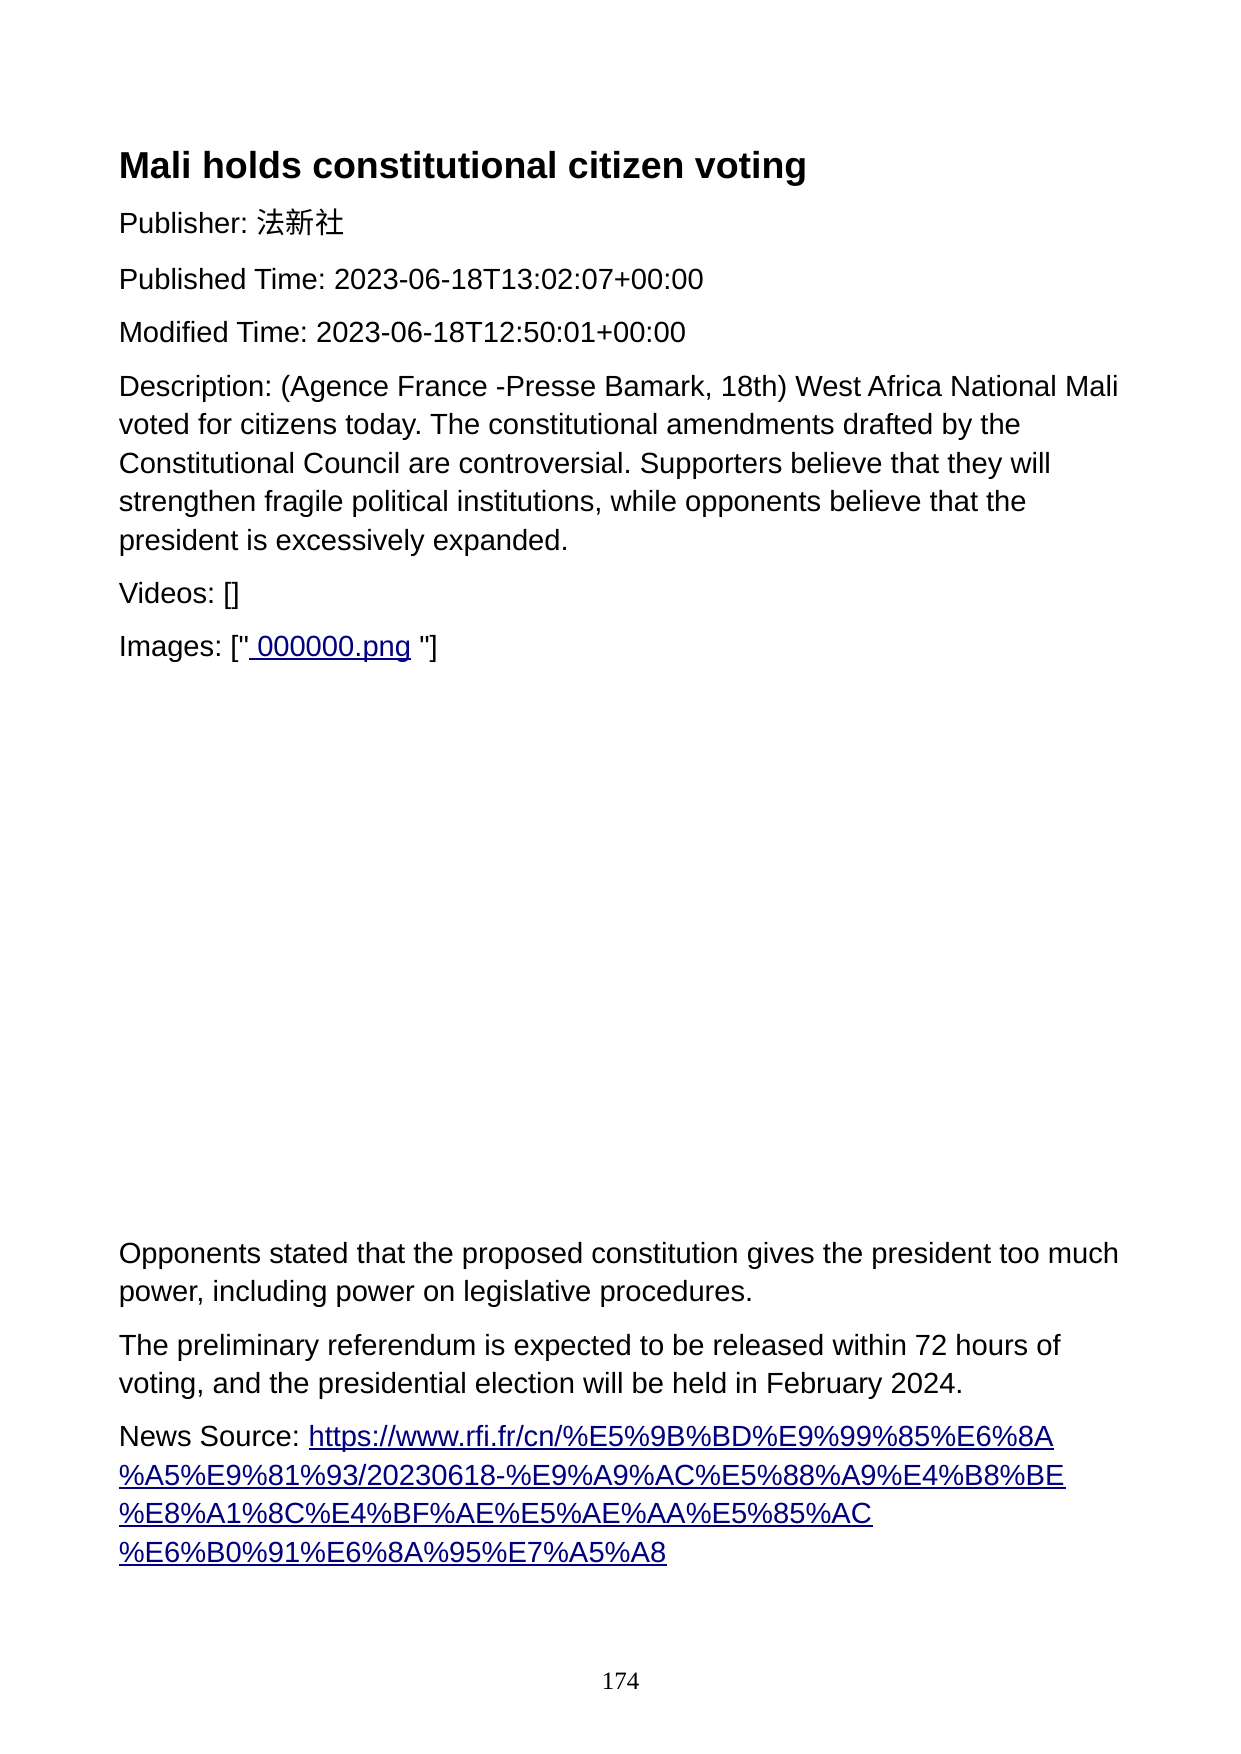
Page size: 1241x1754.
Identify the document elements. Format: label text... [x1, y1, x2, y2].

text Opponents stated that the proposed constitution gives the president too much power, including power on legislative procedures. [118, 682, 1122, 1308]
text Videos: [] [118, 576, 1122, 609]
text The preliminary referendum is expected to be released within 72 hours of voting, and the presidential election will be held in February 2024. [118, 1328, 1122, 1400]
text Modified Time: 2023-06-18T12:50:01+00:00 [118, 315, 1122, 349]
text Description: (Agence France -Presse Bamark, 18th) West Africa National Mali voted for citizens today. The constitutional amendments drafted by the Constitutional Council are controversial. Supporters believe that they will strengthen fragile political institutions, while opponents believe that the president is excessively expanded. [118, 368, 1122, 556]
text Publisher: 法新社 [118, 199, 1122, 241]
text Published Time: 2023-06-18T13:02:07+00:00 [118, 262, 1122, 296]
text News Source: https://www.rfi.fr/cn/%E5%9B%BD%E9%99%85%E6%8A%A5%E9%81%93/20230618-%E9%A9%AC%E5%88%A9%E4%B8%BE%E8%A1%8C%E4%BF%AE%E5%AE%AA%E5%85%AC%E6%B0%91%E6%8A%95%E7%A5%A8 [118, 1419, 1122, 1568]
text Images: [" 000000.png "] [118, 629, 1122, 662]
subtitle Mali holds constitutional citizen voting [118, 143, 1122, 187]
